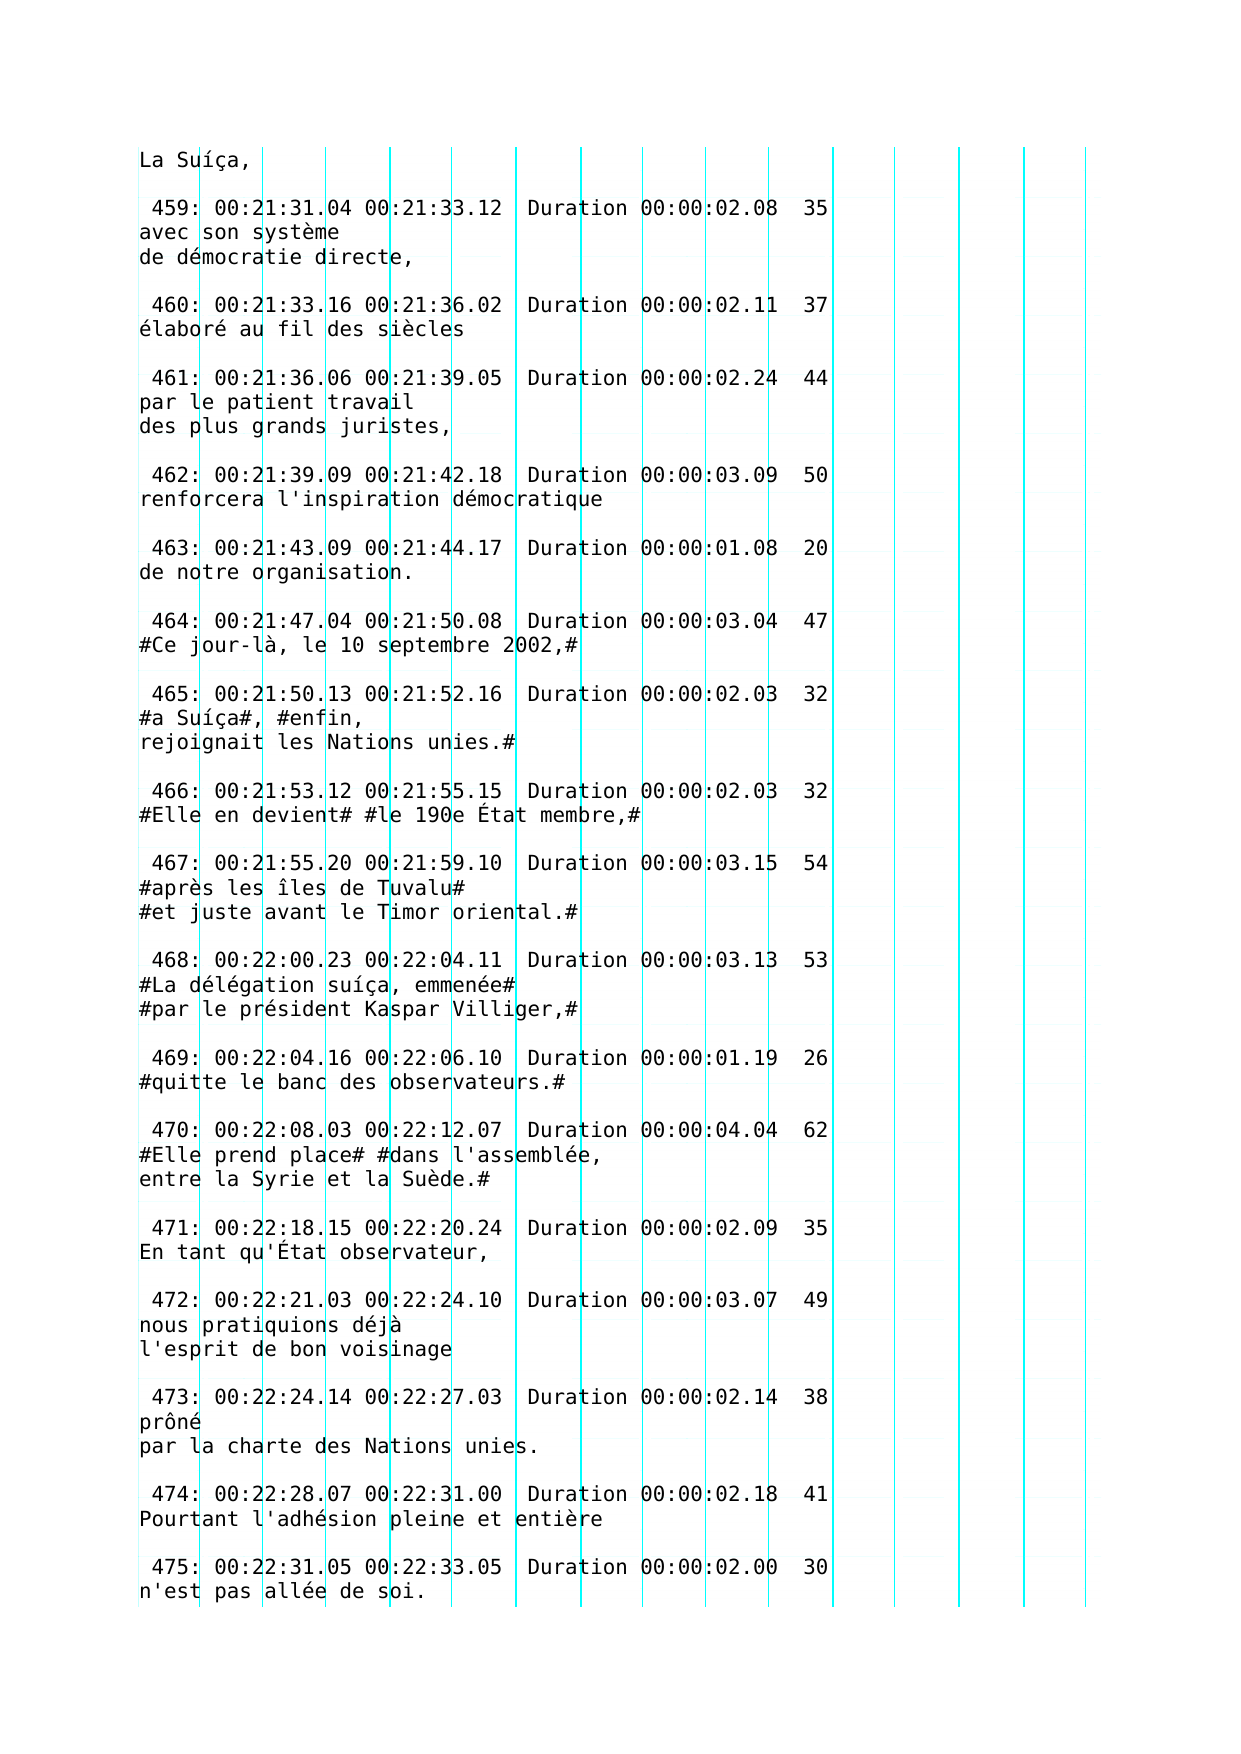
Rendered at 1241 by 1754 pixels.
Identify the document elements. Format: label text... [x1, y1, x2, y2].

text rejoignait les Nations unies.# [139, 730, 1101, 754]
text par le patient travail [139, 390, 1101, 414]
text 471: 00:22:18.15 00:22:20.24 Duration 00:00:02.09 35 [139, 1216, 1101, 1240]
text par la charte des Nations unies. [139, 1434, 1101, 1458]
text Pourtant l'adhésion pleine et entière [139, 1507, 1101, 1531]
text #La délégation suíça, emmenée# [139, 973, 1101, 997]
text #Ce jour-là, le 10 septembre 2002,# [139, 633, 1101, 657]
text #et juste avant le Timor oriental.# [139, 900, 1101, 924]
text des plus grands juristes, [139, 414, 1101, 439]
text 470: 00:22:08.03 00:22:12.07 Duration 00:00:04.04 62 [139, 1118, 1101, 1143]
text élaboré au fil des siècles [139, 317, 1101, 342]
text 464: 00:21:47.04 00:21:50.08 Duration 00:00:03.04 47 [139, 609, 1101, 633]
text 469: 00:22:04.16 00:22:06.10 Duration 00:00:01.19 26 [139, 1046, 1101, 1070]
text prôné [139, 1410, 1101, 1434]
text 462: 00:21:39.09 00:21:42.18 Duration 00:00:03.09 50 [139, 463, 1101, 487]
text #a Suíça#, #enfin, [139, 706, 1101, 730]
text #par le président Kaspar Villiger,# [139, 997, 1101, 1021]
text de notre organisation. [139, 560, 1101, 584]
text #après les îles de Tuvalu# [139, 876, 1101, 900]
text entre la Syrie et la Suède.# [139, 1167, 1101, 1191]
text l'esprit de bon voisinage [139, 1337, 1101, 1361]
text n'est pas allée de soi. [139, 1579, 1101, 1604]
text 463: 00:21:43.09 00:21:44.17 Duration 00:00:01.08 20 [139, 536, 1101, 560]
text 467: 00:21:55.20 00:21:59.10 Duration 00:00:03.15 54 [139, 851, 1101, 876]
picture [138, 147, 1102, 1607]
text 465: 00:21:50.13 00:21:52.16 Duration 00:00:02.03 32 [139, 682, 1101, 706]
text avec son système [139, 220, 1101, 245]
text 460: 00:21:33.16 00:21:36.02 Duration 00:00:02.11 37 [139, 293, 1101, 317]
text 461: 00:21:36.06 00:21:39.05 Duration 00:00:02.24 44 [139, 366, 1101, 390]
text 475: 00:22:31.05 00:22:33.05 Duration 00:00:02.00 30 [139, 1555, 1101, 1579]
text 466: 00:21:53.12 00:21:55.15 Duration 00:00:02.03 32 [139, 779, 1101, 803]
text 474: 00:22:28.07 00:22:31.00 Duration 00:00:02.18 41 [139, 1482, 1101, 1507]
text 472: 00:22:21.03 00:22:24.10 Duration 00:00:03.07 49 [139, 1288, 1101, 1313]
text nous pratiquions déjà [139, 1313, 1101, 1337]
text de démocratie directe, [139, 245, 1101, 269]
text 459: 00:21:31.04 00:21:33.12 Duration 00:00:02.08 35 [139, 196, 1101, 220]
text En tant qu'État observateur, [139, 1240, 1101, 1264]
text 473: 00:22:24.14 00:22:27.03 Duration 00:00:02.14 38 [139, 1385, 1101, 1410]
text #quitte le banc des observateurs.# [139, 1070, 1101, 1094]
text 468: 00:22:00.23 00:22:04.11 Duration 00:00:03.13 53 [139, 948, 1101, 973]
text #Elle en devient# #le 190e État membre,# [139, 803, 1101, 827]
text #Elle prend place# #dans l'assemblée, [139, 1143, 1101, 1167]
text renforcera l'inspiration démocratique [139, 487, 1101, 512]
text La Suíça, [139, 148, 1101, 172]
